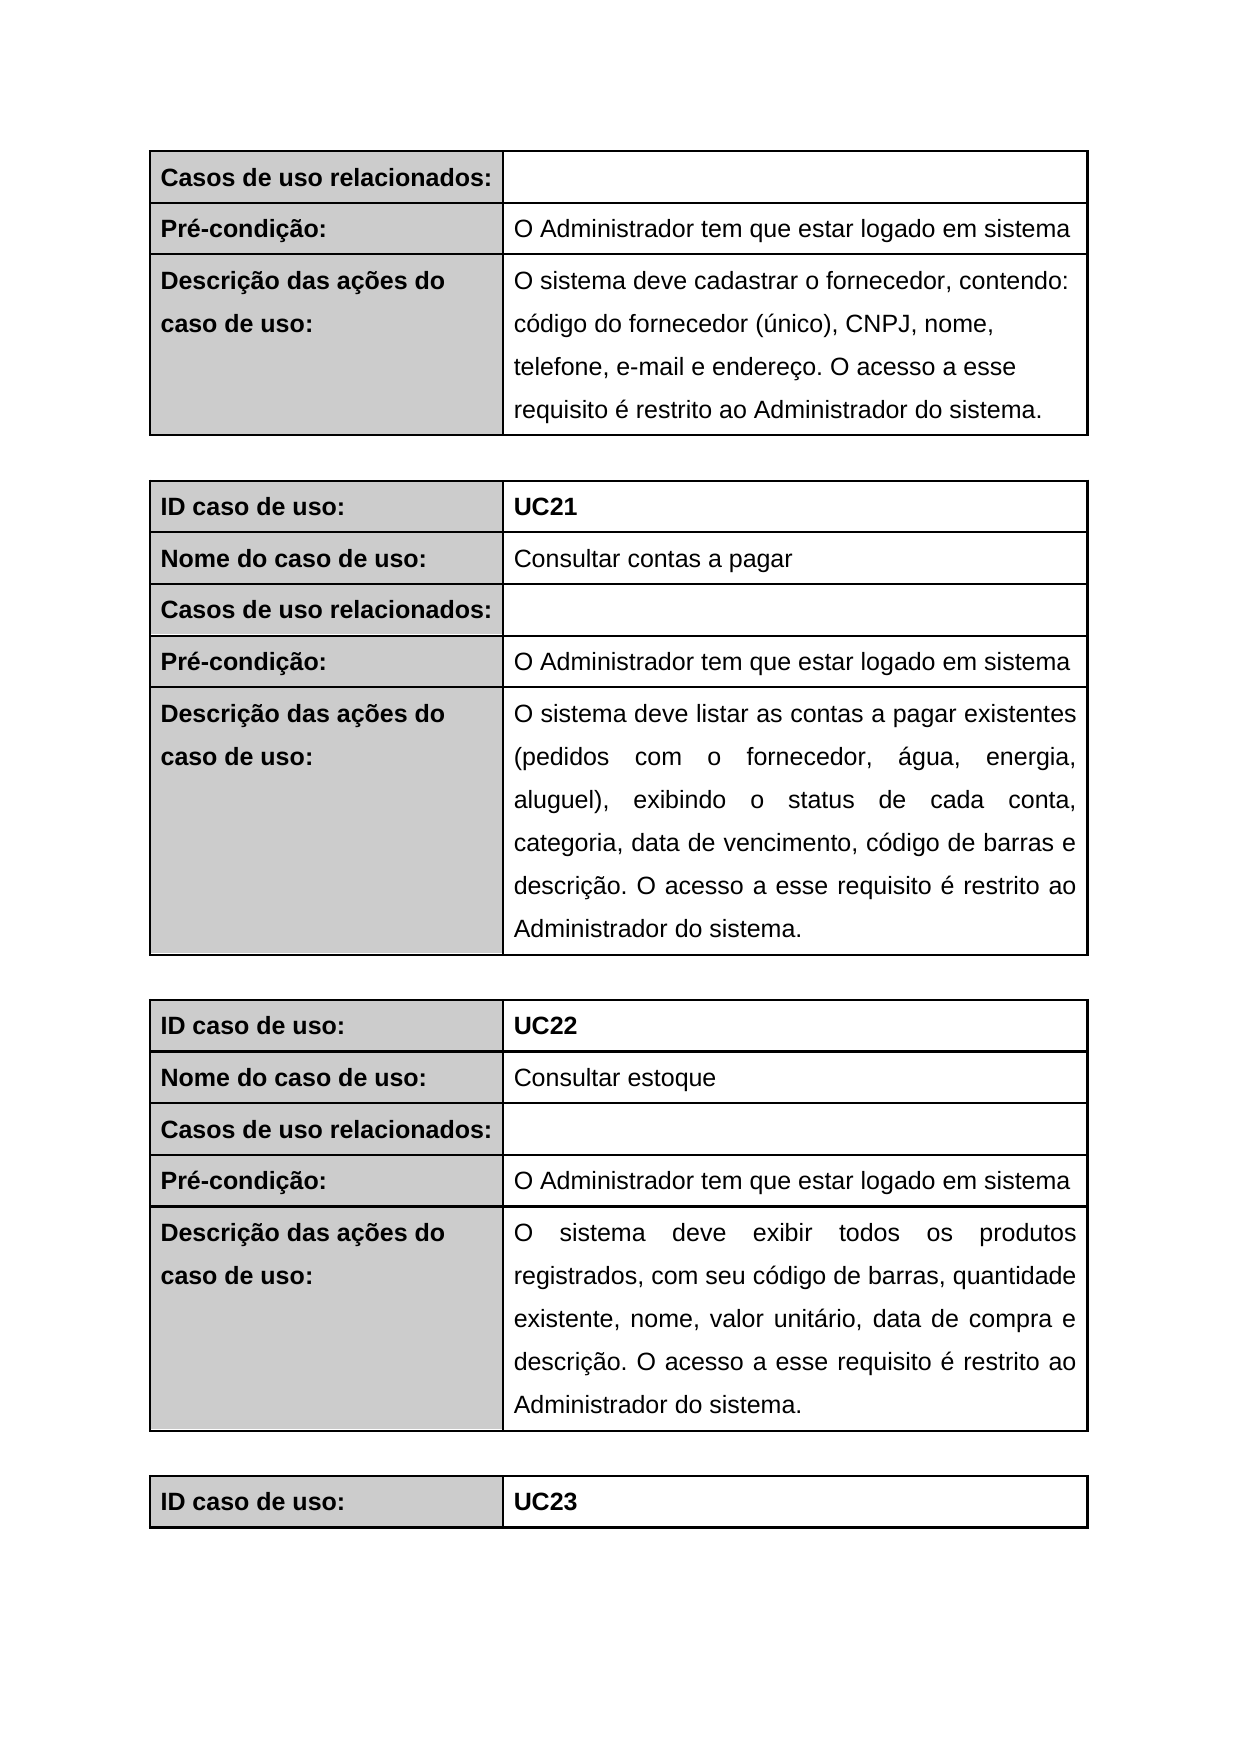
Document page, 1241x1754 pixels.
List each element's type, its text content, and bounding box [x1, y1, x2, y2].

table_cell Casos de uso relacionados: [151, 585, 502, 634]
table_cell O sistema deve exibir todos os produtos registrados, com seu código de barras, quantidade existente, nome, valor unitário, data de compra e descrição. O acesso a esse requisito é restrito ao Administrador do sistema. [504, 1208, 1086, 1429]
table_cell Consultar estoque [504, 1053, 1086, 1102]
table_header UC21 [504, 482, 1086, 531]
table_cell [504, 152, 1086, 202]
table_header ID caso de uso: [151, 482, 502, 531]
table_header UC22 [504, 1001, 1086, 1050]
table_header ID caso de uso: [151, 1001, 502, 1050]
table_cell [504, 1104, 1086, 1154]
table_header UC23 [504, 1477, 1086, 1526]
table_cell Consultar contas a pagar [504, 533, 1086, 583]
table_cell Descrição das ações do caso de uso: [151, 688, 502, 953]
table_cell O Administrador tem que estar logado em sistema [504, 204, 1086, 253]
table_cell O sistema deve cadastrar o fornecedor, contendo: código do fornecedor (único), CNPJ, nome, telefone, e-mail e endereço. O acesso a esse requisito é restrito ao Administrador do sistema. [504, 255, 1086, 434]
table_cell Casos de uso relacionados: [151, 1104, 502, 1154]
table_cell Casos de uso relacionados: [151, 152, 502, 202]
table_cell Nome do caso de uso: [151, 533, 502, 583]
table_cell Pré-condição: [151, 1156, 502, 1205]
table_header ID caso de uso: [151, 1477, 502, 1526]
table_cell Pré-condição: [151, 637, 502, 686]
table_cell O sistema deve listar as contas a pagar existentes (pedidos com o fornecedor, água, energia, aluguel), exibindo o status de cada conta, categoria, data de vencimento, código de barras e descrição. O acesso a esse requisito é restrito ao Administrador do sistema. [504, 688, 1086, 953]
table_cell Nome do caso de uso: [151, 1053, 502, 1102]
table_cell [504, 585, 1086, 634]
table_cell Pré-condição: [151, 204, 502, 253]
table_cell Descrição das ações do caso de uso: [151, 255, 502, 434]
table_cell O Administrador tem que estar logado em sistema [504, 637, 1086, 686]
table_cell Descrição das ações do caso de uso: [151, 1208, 502, 1429]
table_cell O Administrador tem que estar logado em sistema [504, 1156, 1086, 1205]
